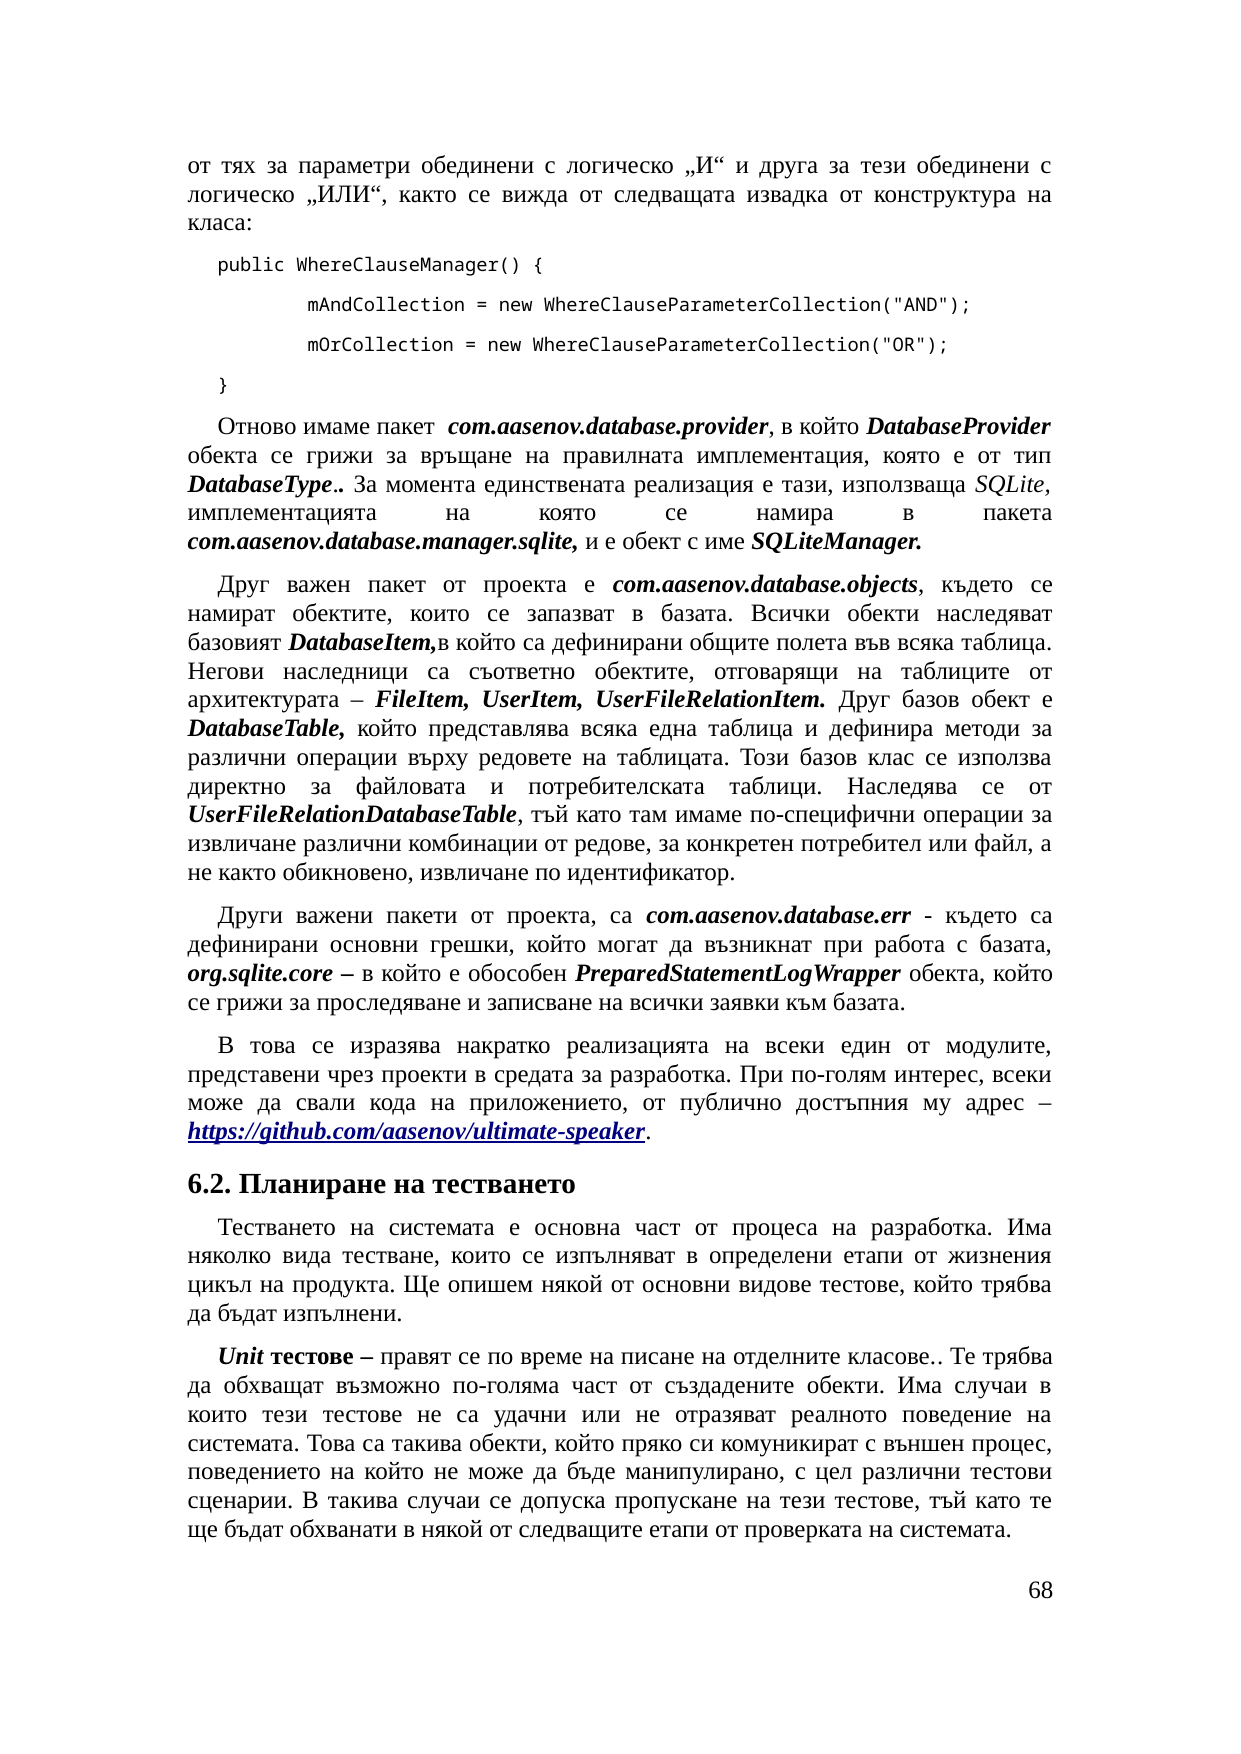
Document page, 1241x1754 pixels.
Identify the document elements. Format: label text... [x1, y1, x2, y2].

text } [187, 371, 1053, 397]
text Други важени пакети от проекта, са com.aasenov.database.err - където са дефинирани основни грешки, който могат да възникнат при работа с базата, org.sqlite.core – в който е обособен PreparedStatementLogWrapper обекта, който се грижи за проследяване и записване на всички заявки към базата. [187, 900, 1053, 1015]
text Друг важен пакет от проекта е com.aasenov.database.objects, където се намират обектите, които се запазват в базата. Всички обекти наследяват базовият DatabaseItem,в който са дефинирани общите полета във всяка таблица. Негови наследници са съответно обектите, отговарящи на таблиците от архитектурата – FileItem, UserItem, UserFileRelationItem. Друг базов обект е DatabaseTable, който представлява всяка една таблица и дефинира методи за различни операции върху редовете на таблицата. Този базов клас се използва директно за файловата и потребителската таблици. Наследява се от UserFileRelationDatabaseTable, тъй като там имаме по-специфични операции за извличане различни комбинации от редове, за конкретен потребител или файл, а не както обикновено, извличане по идентификатор. [187, 569, 1053, 886]
subtitle 6.2. Планиране на тестването [187, 1166, 1053, 1199]
text mOrCollection = new WhereClauseParameterCollection("OR"); [187, 331, 1053, 357]
text Отново имаме пакет com.aasenov.database.provider, в който DatabaseProvider обекта се грижи за връщане на правилната имплементация, която е от тип DatabaseType.. За момента единствената реализация е тази, използваща SQLite, имплементацията на която се намира в пакета com.aasenov.database.manager.sqlite, и е обект с име SQLiteManager. [187, 411, 1053, 555]
text Тестването на системата е основна част от процеса на разработка. Има няколко вида тестване, които се изпълняват в определени етапи от жизнения цикъл на продукта. Ще опишем някой от основни видове тестове, който трябва да бъдат изпълнени. [187, 1212, 1053, 1327]
text Unit тестове – правят се по време на писане на отделните класове.. Те трябва да обхващат възможно по-голяма част от създадените обекти. Има случаи в които тези тестове не са удачни или не отразяват реалното поведение на системата. Това са такива обекти, който пряко си комуникират с външен процес, поведението на който не може да бъде манипулирано, с цел различни тестови сценарии. В такива случаи се допуска пропускане на тези тестове, тъй като те ще бъдат обхванати в някой от следващите етапи от проверката на системата. [187, 1341, 1053, 1543]
text public WhereClauseManager() { [187, 251, 1053, 276]
text от тях за параметри обединени с логическо „И“ и друга за тези обединени с логическо „ИЛИ“, както се вижда от следващата извадка от конструктура на класа: [187, 150, 1053, 236]
text mAndCollection = new WhereClauseParameterCollection("AND"); [187, 291, 1053, 316]
text В това се изразява накратко реализацията на всеки един от модулите, представени чрез проекти в средата за разработка. При по-голям интерес, всеки може да свали кода на приложението, от публично достъпния му адрес – https://github.com/aasenov/ultimate-speaker. [187, 1030, 1053, 1145]
